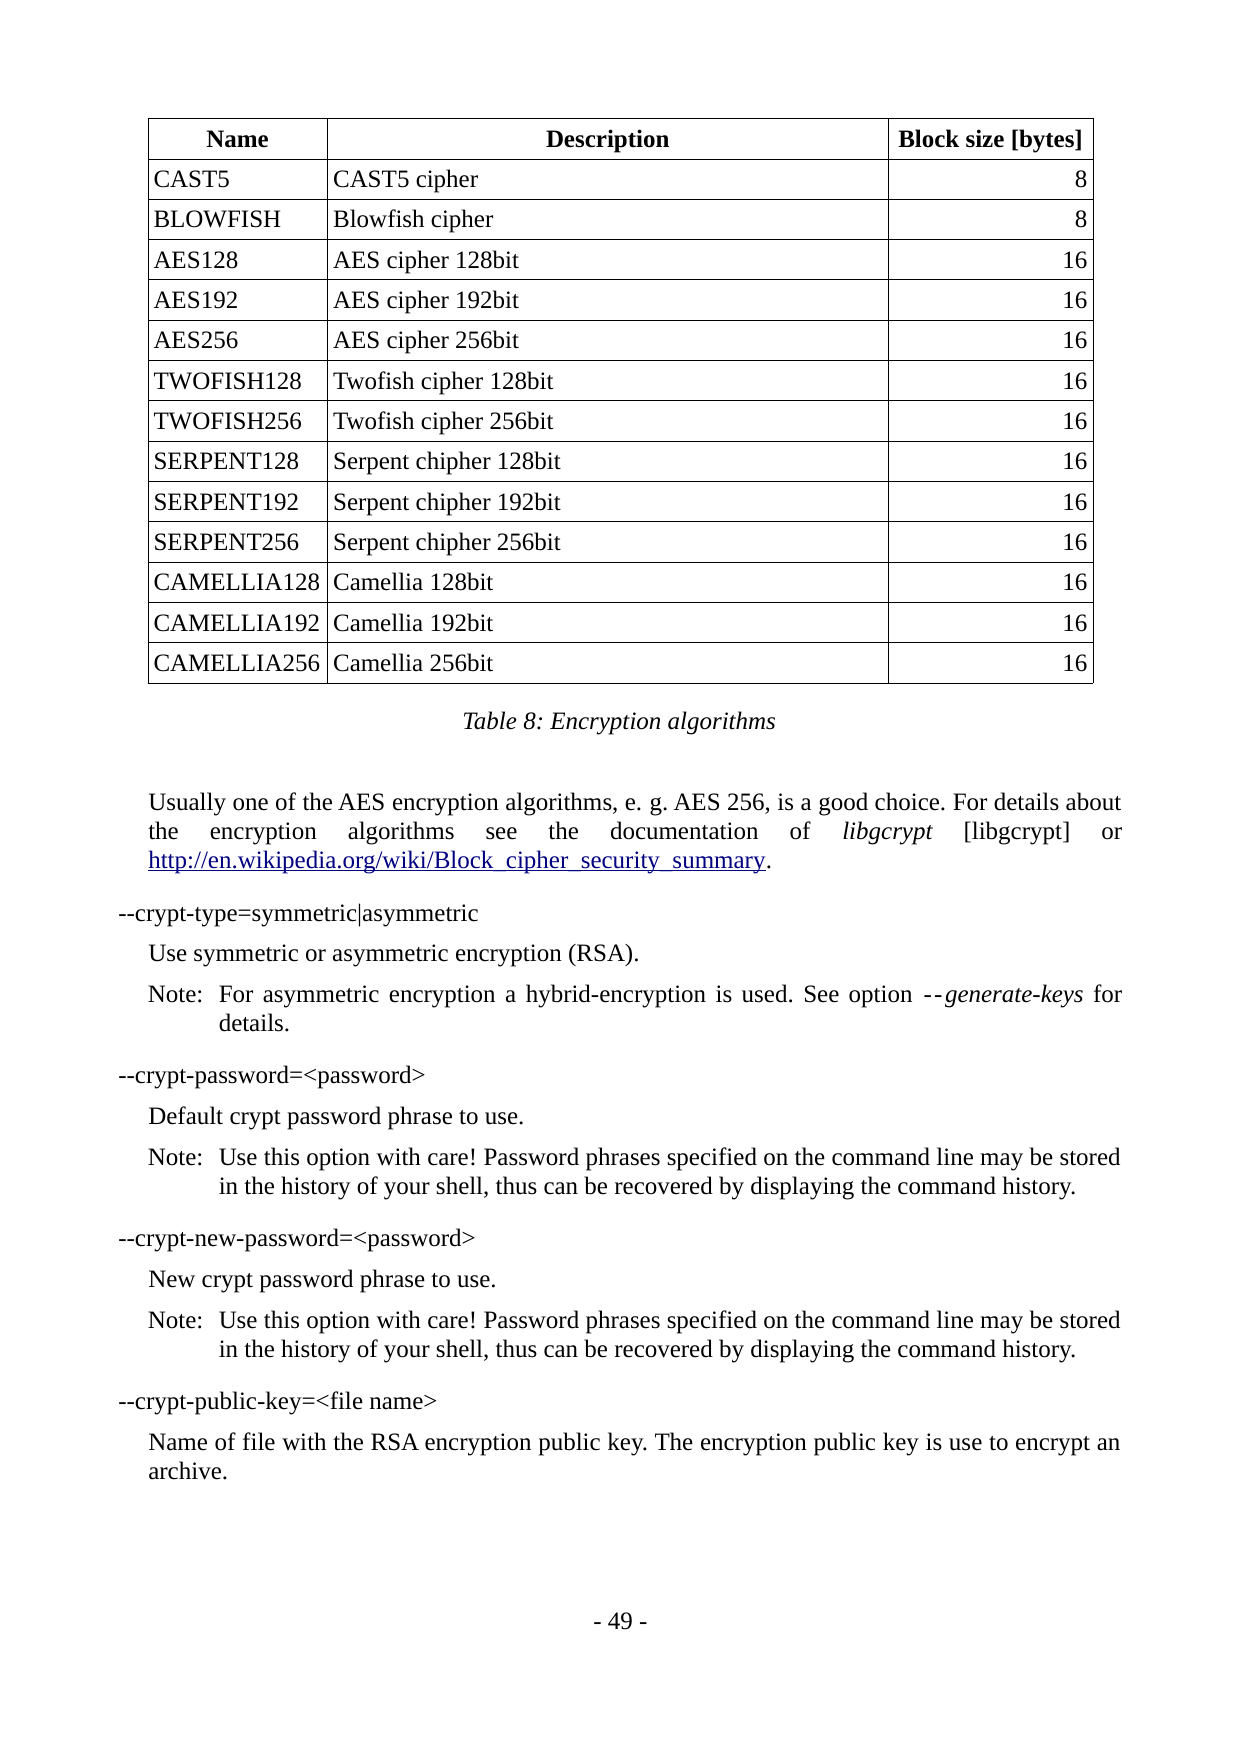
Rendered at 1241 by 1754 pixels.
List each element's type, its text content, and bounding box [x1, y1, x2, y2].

table_cell TWOFISH128 [149, 361, 327, 400]
table_cell Camellia 192bit [328, 603, 888, 642]
table_cell BLOWFISH [149, 200, 327, 239]
table_cell CAST5 [149, 160, 327, 199]
table_cell AES128 [149, 240, 327, 279]
table_cell Serpent chipher 128bit [328, 442, 888, 481]
table_cell 16 [889, 321, 1093, 360]
table_cell Camellia 256bit [328, 643, 888, 682]
table_cell CAMELLIA256 [149, 643, 327, 682]
table_cell Twofish cipher 128bit [328, 361, 888, 400]
table_cell TWOFISH256 [149, 401, 327, 441]
table_cell 16 [889, 240, 1093, 279]
title --crypt-type=symmetric|asymmetric [118, 898, 1122, 926]
table_cell 8 [889, 200, 1093, 239]
table_cell 16 [889, 643, 1093, 682]
table_cell SERPENT192 [149, 482, 327, 521]
table_cell Serpent chipher 256bit [328, 522, 888, 562]
table_header Description [328, 119, 888, 158]
table_cell SERPENT256 [149, 522, 327, 562]
title --crypt-public-key=<file name> [118, 1386, 1122, 1415]
table_cell AES cipher 192bit [328, 280, 888, 320]
table_cell CAST5 cipher [328, 160, 888, 199]
table_header Block size [bytes] [889, 119, 1093, 158]
text New crypt password phrase to use. [148, 1264, 1122, 1293]
text Default crypt password phrase to use. [148, 1101, 1122, 1130]
text Note: Use this option with care! Password phrases specified on the command line may be stored in the history of your shell, thus can be recovered by displaying the command history. [148, 1142, 1122, 1199]
table_cell 16 [889, 442, 1093, 481]
table_cell Blowfish cipher [328, 200, 888, 239]
text Note: Use this option with care! Password phrases specified on the command line may be stored in the history of your shell, thus can be recovered by displaying the command history. [148, 1305, 1122, 1362]
table_cell AES cipher 256bit [328, 321, 888, 360]
table_cell CAMELLIA128 [149, 563, 327, 602]
table_cell 16 [889, 522, 1093, 562]
title --crypt-new-password=<password> [118, 1223, 1122, 1252]
text Name of file with the RSA encryption public key. The encryption public key is use to encrypt an archive. [148, 1427, 1122, 1484]
table_cell AES256 [149, 321, 327, 360]
table_header Name [149, 119, 327, 158]
text Use symmetric or asymmetric encryption (RSA). [148, 938, 1122, 967]
table_cell 16 [889, 563, 1093, 602]
text Note: For asymmetric encryption a hybrid-encryption is used. See option ‑‑generate-keys for details. [148, 979, 1122, 1037]
table_cell 8 [889, 160, 1093, 199]
text Table 8: Encryption algorithms [118, 706, 1122, 735]
table_cell AES cipher 128bit [328, 240, 888, 279]
table_cell 16 [889, 603, 1093, 642]
table_cell Camellia 128bit [328, 563, 888, 602]
table_cell 16 [889, 482, 1093, 521]
table_cell 16 [889, 361, 1093, 400]
table_cell CAMELLIA192 [149, 603, 327, 642]
table_cell Serpent chipher 192bit [328, 482, 888, 521]
table_cell 16 [889, 280, 1093, 320]
table_cell AES192 [149, 280, 327, 320]
table_cell SERPENT128 [149, 442, 327, 481]
table_cell 16 [889, 401, 1093, 441]
table_cell Twofish cipher 256bit [328, 401, 888, 441]
text Usually one of the AES encryption algorithms, e. g. AES 256, is a good choice. For details about the encryption algorithms see the documentation of libgcrypt [libgcrypt] or http://en.wikipedia.org/wiki/Block_cipher_security_summary. [148, 787, 1122, 874]
title --crypt-password=<password> [118, 1061, 1122, 1089]
